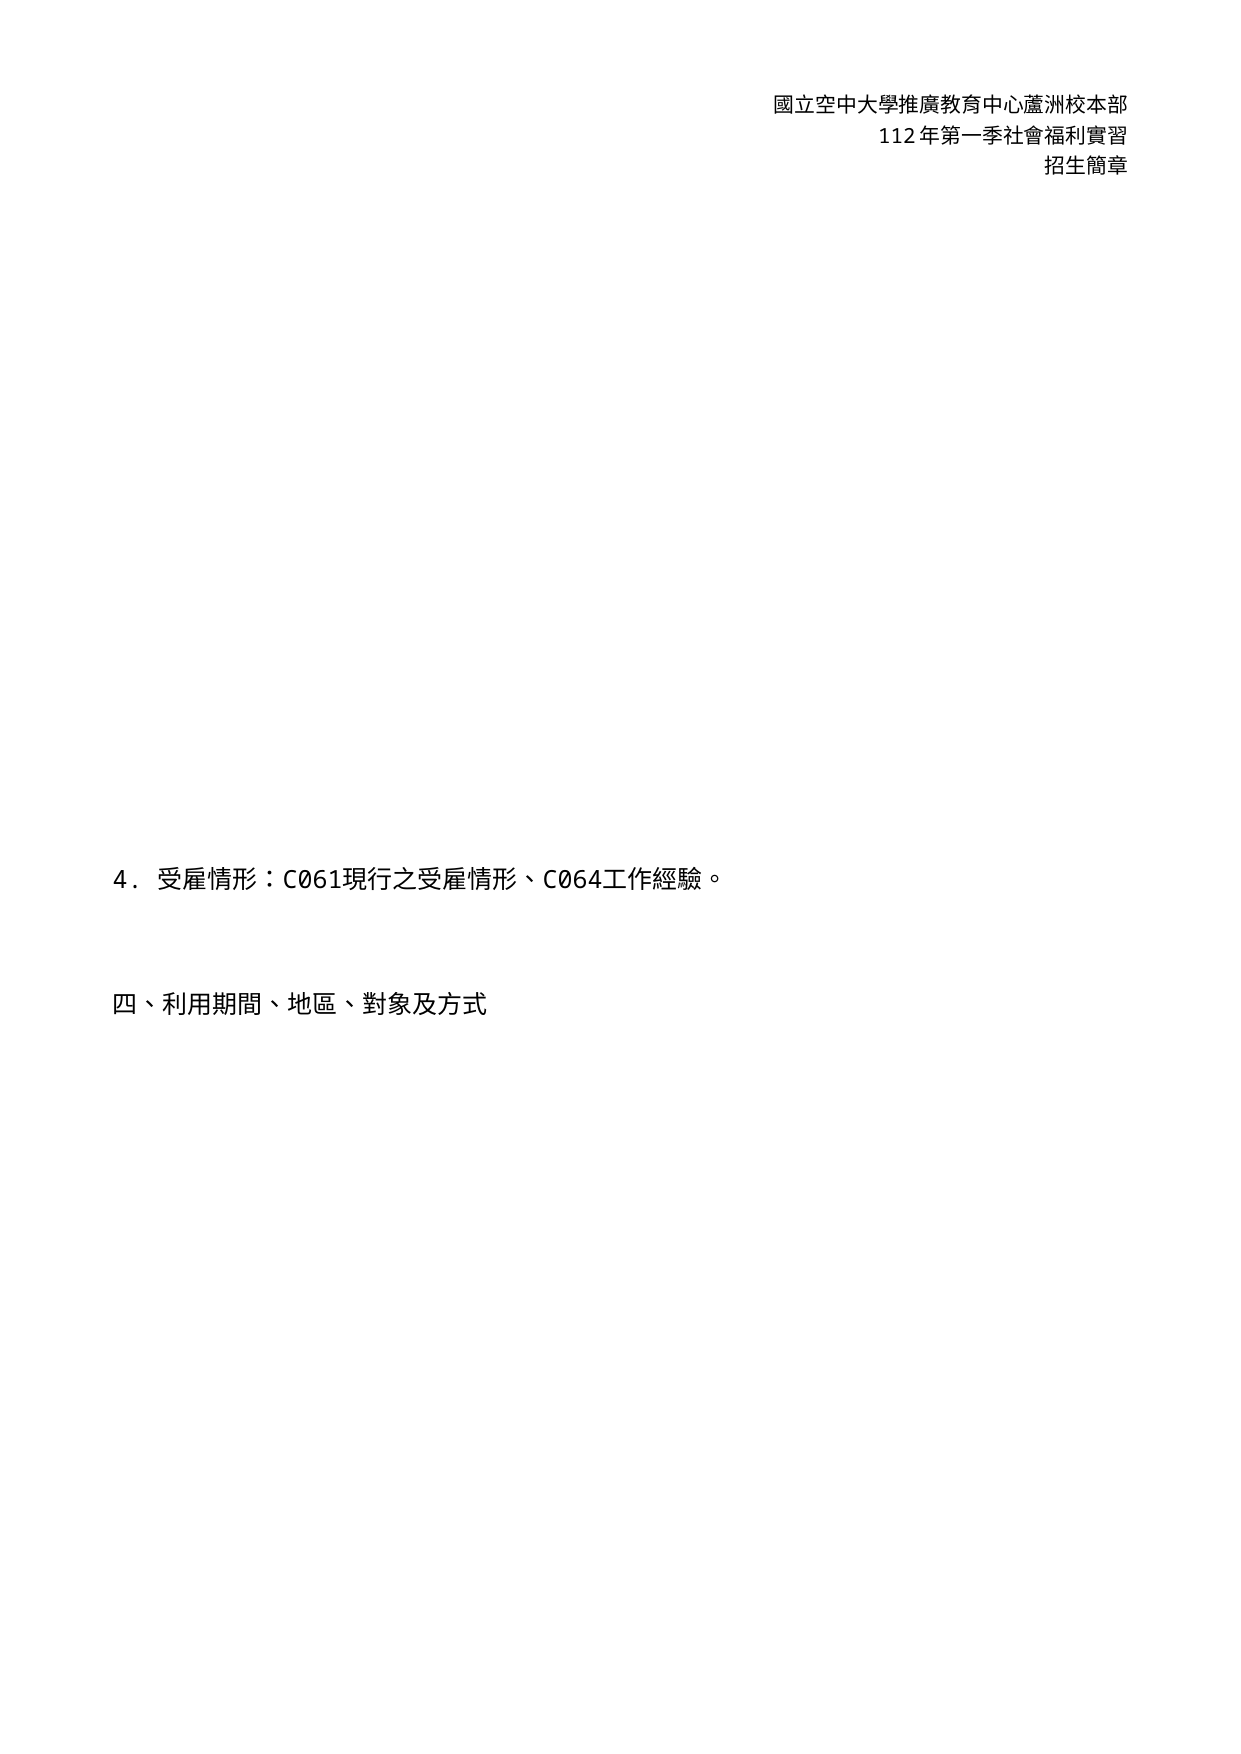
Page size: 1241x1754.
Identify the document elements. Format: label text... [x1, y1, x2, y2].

text 四、利用期間、地區、對象及方式 [112, 961, 1128, 1024]
text 4. 受雇情形：C061現行之受雇情形、C064工作經驗。 [112, 836, 1128, 899]
